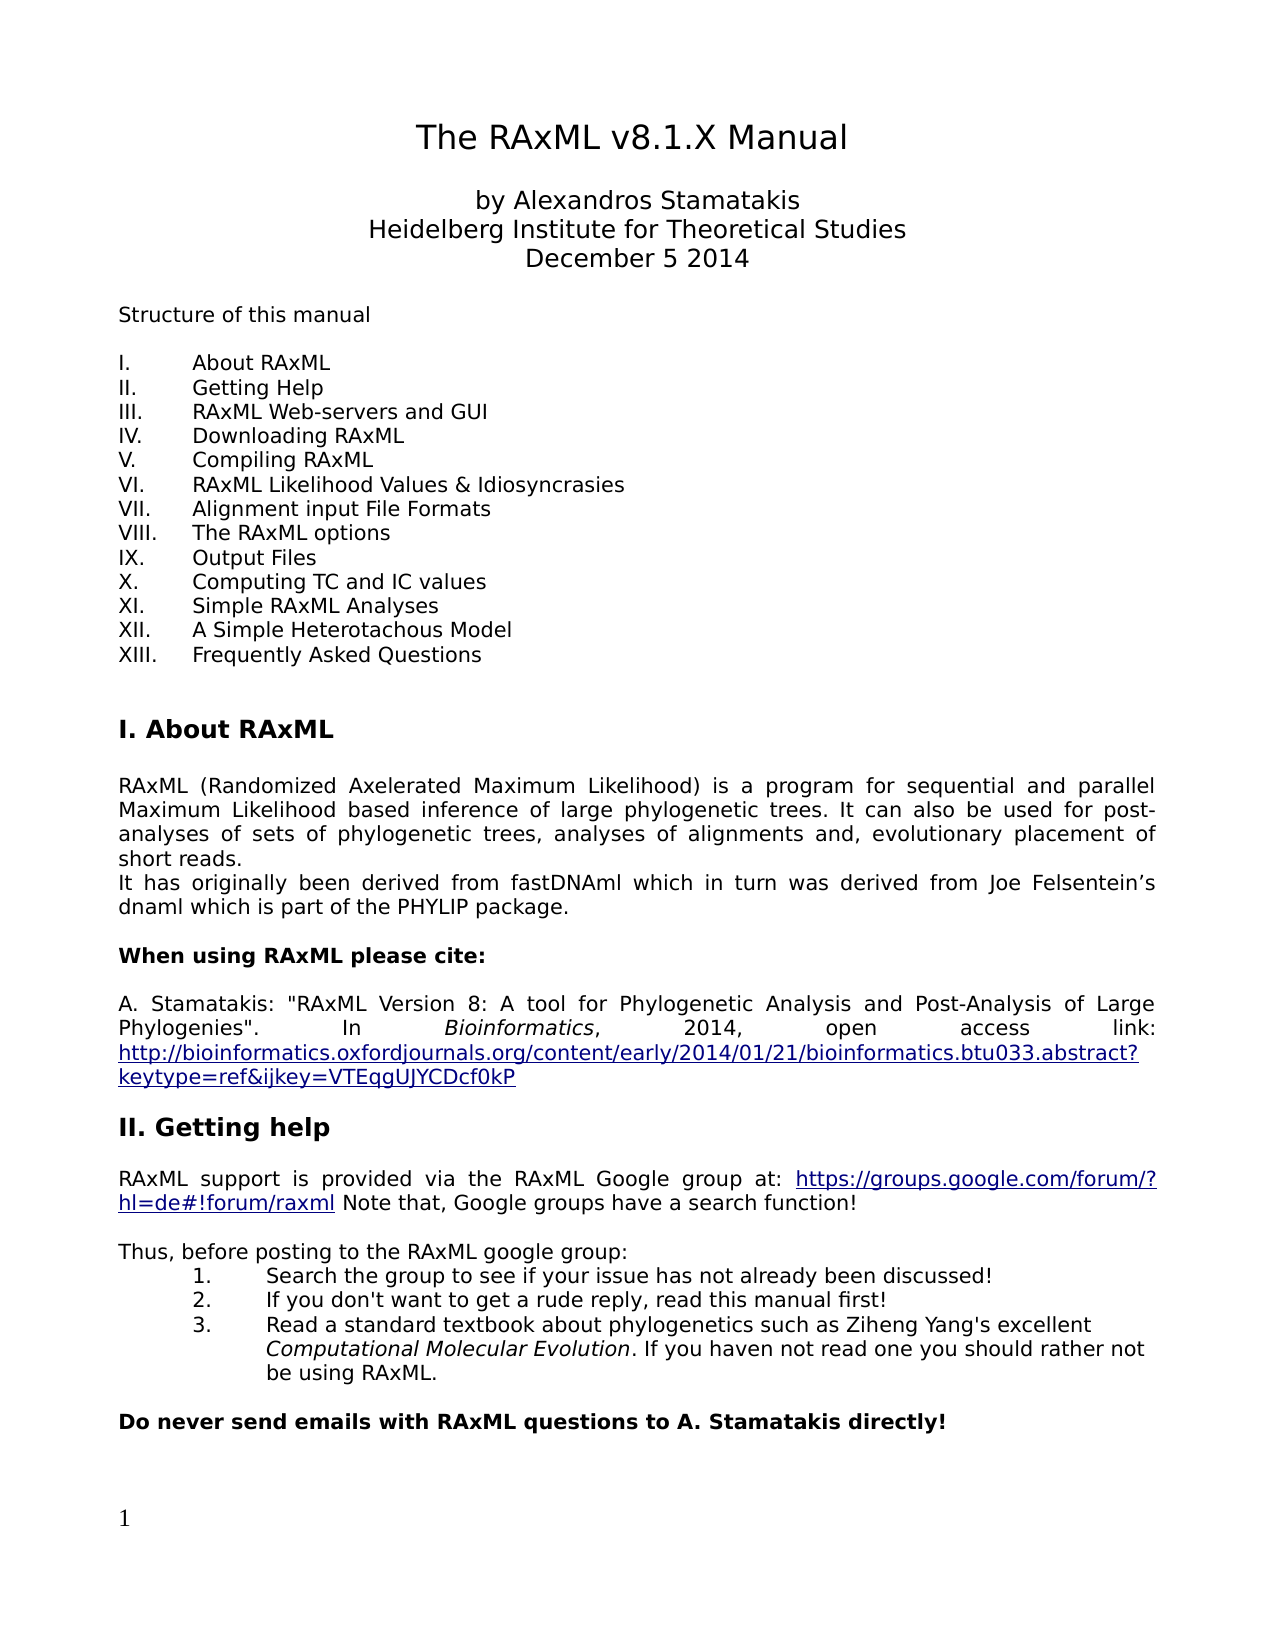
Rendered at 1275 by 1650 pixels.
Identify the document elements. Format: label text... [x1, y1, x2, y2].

text I. About RAxML [118, 715, 1157, 744]
text The RAxML v8.1.X Manual [118, 118, 1157, 157]
text Heidelberg Institute for Theoretical Studies [118, 215, 1157, 244]
list VII. Alignment input File Formats [81, 497, 1157, 521]
list Read a standard textbook about phylogenetics such as Ziheng Yang's excellent Computational Molecular Evolution. If you haven not read one you should rather not be using RAxML. [192, 1313, 1157, 1385]
text RAxML (Randomized Axelerated Maximum Likelihood) is a program for sequential and parallel Maximum Likelihood based inference of large phylogenetic trees. It can also be used for post-analyses of sets of phylogenetic trees, analyses of alignments and, evolutionary placement of short reads. [118, 774, 1157, 871]
list II. Getting Help [81, 376, 1157, 400]
list VIII. The RAxML options [81, 521, 1157, 546]
text A. Stamatakis: "RAxML Version 8: A tool for Phylogenetic Analysis and Post-Analysis of Large Phylogenies". In Bioinformatics, 2014, open access link: http://bioinformatics.oxfordjournals.org/content/early/2014/01/21/bioinformatics.btu033.abstract?keytype=ref&ijkey=VTEqgUJYCDcf0kP [118, 992, 1157, 1089]
list I. About RAxML [81, 351, 1157, 376]
list XIII. Frequently Asked Questions [81, 643, 1157, 667]
list If you don't want to get a rude reply, read this manual first! [192, 1288, 1157, 1313]
text RAxML support is provided via the RAxML Google group at: https://groups.google.com/forum/?hl=de#!forum/raxml Note that, Google groups have a search function! [118, 1167, 1157, 1216]
text by Alexandros Stamatakis [118, 186, 1157, 215]
list Structure of this manual [81, 303, 1157, 327]
text Thus, before posting to the RAxML google group: [118, 1240, 1157, 1264]
list XII. A Simple Heterotachous Model [81, 618, 1157, 643]
list XI. Simple RAxML Analyses [81, 594, 1157, 618]
list X. Computing TC and IC values [81, 570, 1157, 594]
list Search the group to see if your issue has not already been discussed! [192, 1264, 1157, 1288]
text When using RAxML please cite: [118, 944, 1157, 968]
list V. Compiling RAxML [81, 448, 1157, 473]
list III. RAxML Web-servers and GUI [81, 400, 1157, 424]
list VI. RAxML Likelihood Values & Idiosyncrasies [81, 473, 1157, 497]
list II. Getting help [118, 1113, 1157, 1143]
list IX. Output Files [81, 546, 1157, 570]
text It has originally been derived from fastDNAml which in turn was derived from Joe Felsentein’s dnaml which is part of the PHYLIP package. [118, 871, 1157, 919]
text Do never send emails with RAxML questions to A. Stamatakis directly! [118, 1410, 1157, 1434]
text December 5 2014 [118, 244, 1157, 274]
list IV. Downloading RAxML [81, 424, 1157, 448]
